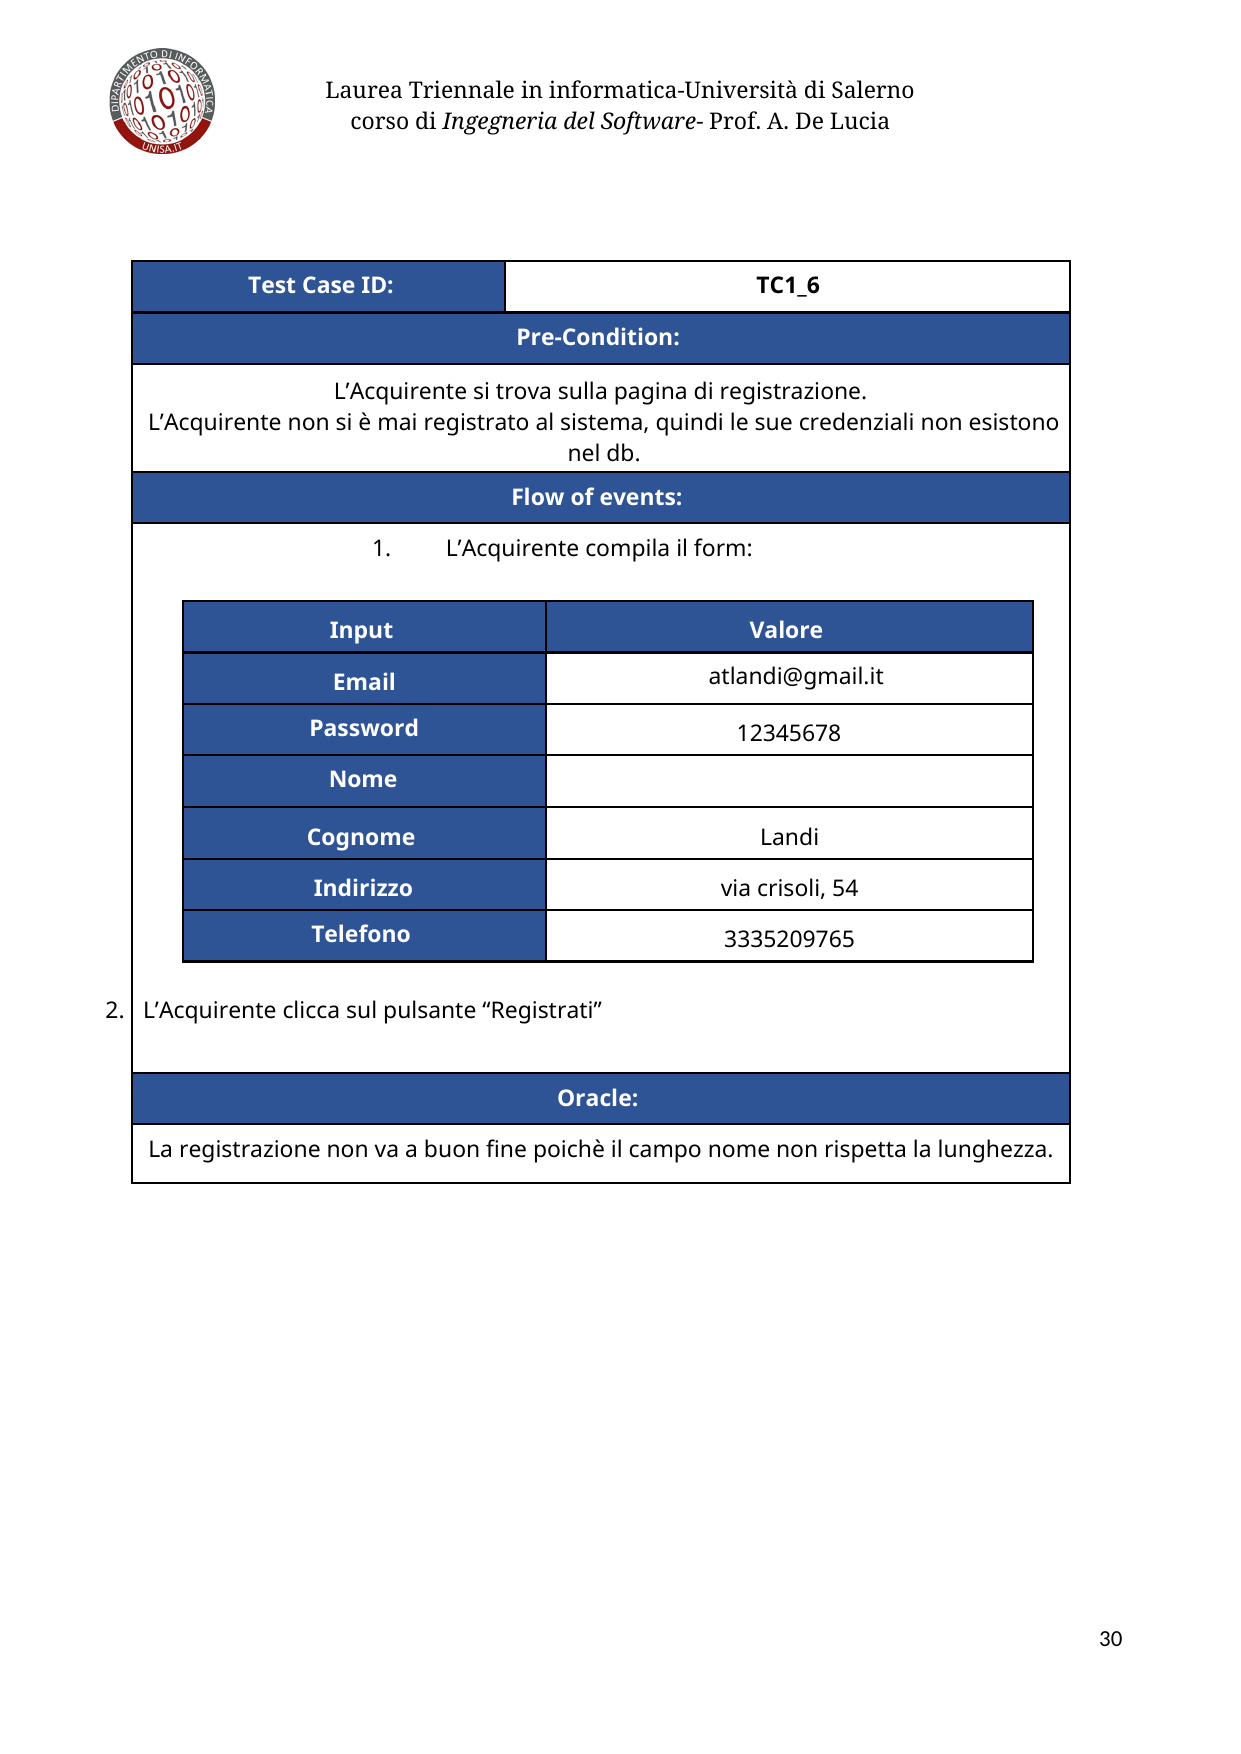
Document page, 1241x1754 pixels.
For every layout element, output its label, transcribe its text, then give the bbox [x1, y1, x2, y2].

table_cell La registrazione non va a buon fine poichè il campo nome non rispetta la lunghezza. [133, 1125, 1069, 1182]
table_cell Indirizzo [184, 860, 545, 909]
table_cell Nome [184, 756, 545, 806]
table_cell via crisoli, 54 [547, 860, 1032, 909]
table_cell atlandi@gmail.it [547, 654, 1032, 703]
table_cell Telefono [184, 911, 545, 960]
table_cell [547, 756, 1032, 806]
table_cell Pre-Condition: [133, 314, 1069, 363]
table_cell 3335209765 [547, 911, 1032, 960]
table_cell Landi [547, 808, 1032, 858]
table_header TC1_6 [506, 262, 1069, 311]
table_cell L’Acquirente si trova sulla pagina di registrazione. L’Acquirente non si è mai registrato al sistema, quindi le sue credenziali non esistono nel db. [133, 365, 1069, 471]
table_cell Email [184, 654, 545, 703]
table_cell Password [184, 705, 545, 754]
table_header Test Case ID: [133, 262, 504, 311]
table_cell Cognome [184, 808, 545, 858]
table_cell L’Acquirente compila il form: L’Acquirente clicca sul pulsante “Registrati” [133, 524, 1069, 1072]
table_header Valore [547, 602, 1032, 651]
table_cell 12345678 [547, 705, 1032, 754]
table_cell Flow of events: [133, 473, 1069, 522]
table_cell Oracle: [133, 1074, 1069, 1123]
table_header Input [184, 602, 545, 651]
